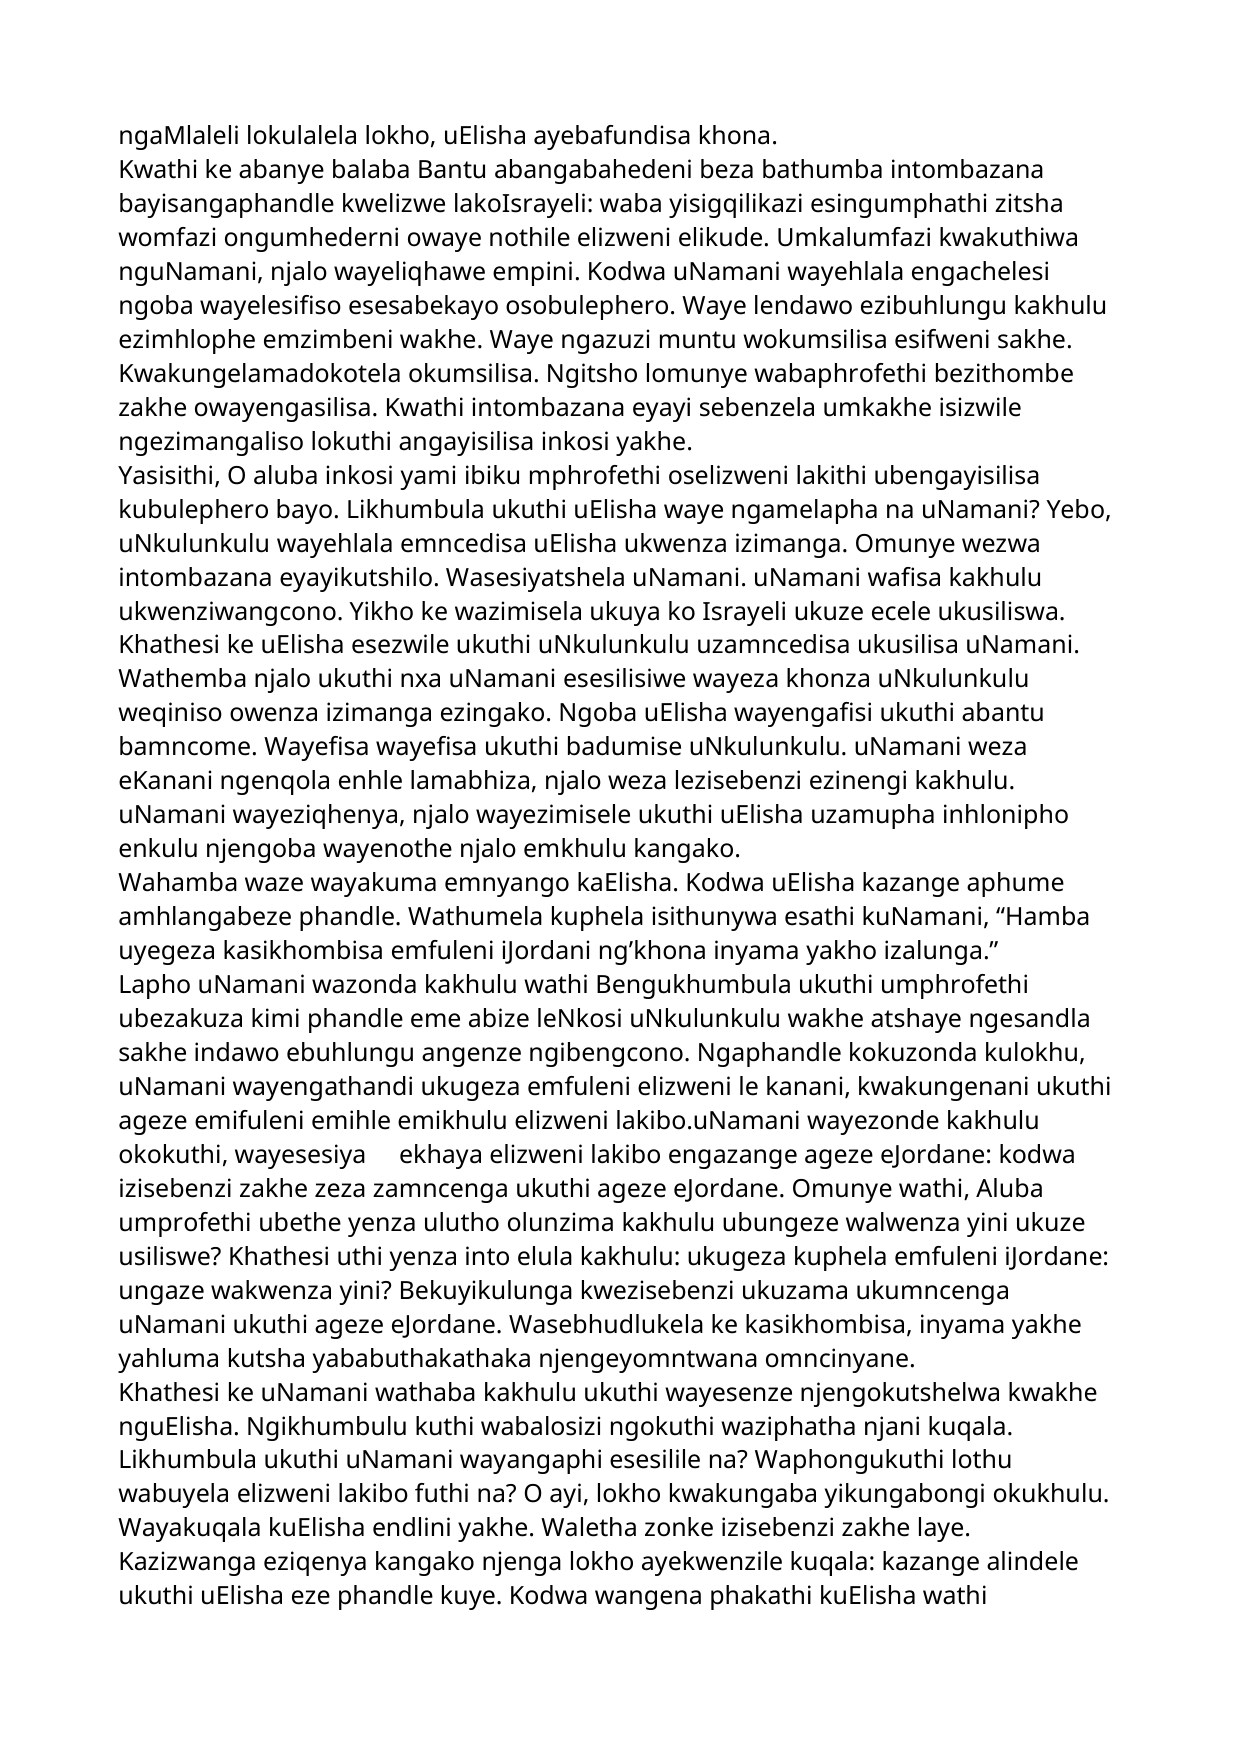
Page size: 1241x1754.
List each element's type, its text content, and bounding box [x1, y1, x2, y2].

text Kazizwanga eziqenya kangako njenga lokho ayekwenzile kuqala: kazange alindele ukuthi uElisha eze phandle kuye. Kodwa wangena phakathi kuElisha wathi [118, 1544, 1122, 1612]
text Kwathi ke abanye balaba Bantu abangabahedeni beza bathumba intombazana bayisangaphandle kwelizwe lakoIsrayeli: waba yisigqilikazi esingumphathi zitsha womfazi ongumhederni owaye nothile elizweni elikude. Umkalumfazi kwakuthiwa nguNamani, njalo wayeliqhawe empini. Kodwa uNamani wayehlala engachelesi ngoba wayelesifiso esesabekayo osobulephero. Waye lendawo ezibuhlungu kakhulu ezimhlophe emzimbeni wakhe. Waye ngazuzi muntu wokumsilisa esifweni sakhe. Kwakungelamadokotela okumsilisa. Ngitsho lomunye wabaphrofethi bezithombe zakhe owayengasilisa. Kwathi intombazana eyayi sebenzela umkakhe isizwile ngezimangaliso lokuthi angayisilisa inkosi yakhe. [118, 152, 1122, 458]
text Wahamba waze wayakuma emnyango kaElisha. Kodwa uElisha kazange aphume amhlangabeze phandle. Wathumela kuphela isithunywa esathi kuNamani, “Hamba uyegeza kasikhombisa emfuleni iJordani ng’khona inyama yakho izalunga.” [118, 865, 1122, 967]
text Yasisithi, O aluba inkosi yami ibiku mphrofethi oselizweni lakithi ubengayisilisa kubulephero bayo. Likhumbula ukuthi uElisha waye ngamelapha na uNamani? Yebo, uNkulunkulu wayehlala emncedisa uElisha ukwenza izimanga. Omunye wezwa intombazana eyayikutshilo. Wasesiyatshela uNamani. uNamani wafisa kakhulu ukwenziwangcono. Yikho ke wazimisela ukuya ko Israyeli ukuze ecele ukusiliswa. [118, 458, 1122, 627]
text Khathesi ke uElisha esezwile ukuthi uNkulunkulu uzamncedisa ukusilisa uNamani. Wathemba njalo ukuthi nxa uNamani esesilisiwe wayeza khonza uNkulunkulu weqiniso owenza izimanga ezingako. Ngoba uElisha wayengafisi ukuthi abantu bamncome. Wayefisa wayefisa ukuthi badumise uNkulunkulu. uNamani weza eKanani ngenqola enhle lamabhiza, njalo weza lezisebenzi ezinengi kakhulu. uNamani wayeziqhenya, njalo wayezimisele ukuthi uElisha uzamupha inhlonipho enkulu njengoba wayenothe njalo emkhulu kangako. [118, 627, 1122, 865]
text Lapho uNamani wazonda kakhulu wathi Bengukhumbula ukuthi umphrofethi ubezakuza kimi phandle eme abize leNkosi uNkulunkulu wakhe atshaye ngesandla sakhe indawo ebuhlungu angenze ngibengcono. Ngaphandle kokuzonda kulokhu, uNamani wayengathandi ukugeza emfuleni elizweni le kanani, kwakungenani ukuthi ageze emifuleni emihle emikhulu elizweni lakibo.uNamani wayezonde kakhulu okokuthi, wayesesiya ekhaya elizweni lakibo engazange ageze eJordane: kodwa izisebenzi zakhe zeza zamncenga ukuthi ageze eJordane. Omunye wathi, Aluba umprofethi ubethe yenza ulutho olunzima kakhulu ubungeze walwenza yini ukuze usiliswe? Khathesi uthi yenza into elula kakhulu: ukugeza kuphela emfuleni iJordane: ungaze wakwenza yini? Bekuyikulunga kwezisebenzi ukuzama ukumncenga uNamani ukuthi ageze eJordane. Wasebhudlukela ke kasikhombisa, inyama yakhe yahluma kutsha yababuthakathaka njengeyomntwana omncinyane. [118, 967, 1122, 1374]
text ngaMlaleli lokulalela lokho, uElisha ayebafundisa khona. [118, 118, 1122, 152]
text Khathesi ke uNamani wathaba kakhulu ukuthi wayesenze njengokutshelwa kwakhe nguElisha. Ngikhumbulu kuthi wabalosizi ngokuthi waziphatha njani kuqala. Likhumbula ukuthi uNamani wayangaphi esesilile na? Waphongukuthi lothu wabuyela elizweni lakibo futhi na? O ayi, lokho kwakungaba yikungabongi okukhulu. Wayakuqala kuElisha endlini yakhe. Waletha zonke izisebenzi zakhe laye. [118, 1374, 1122, 1544]
